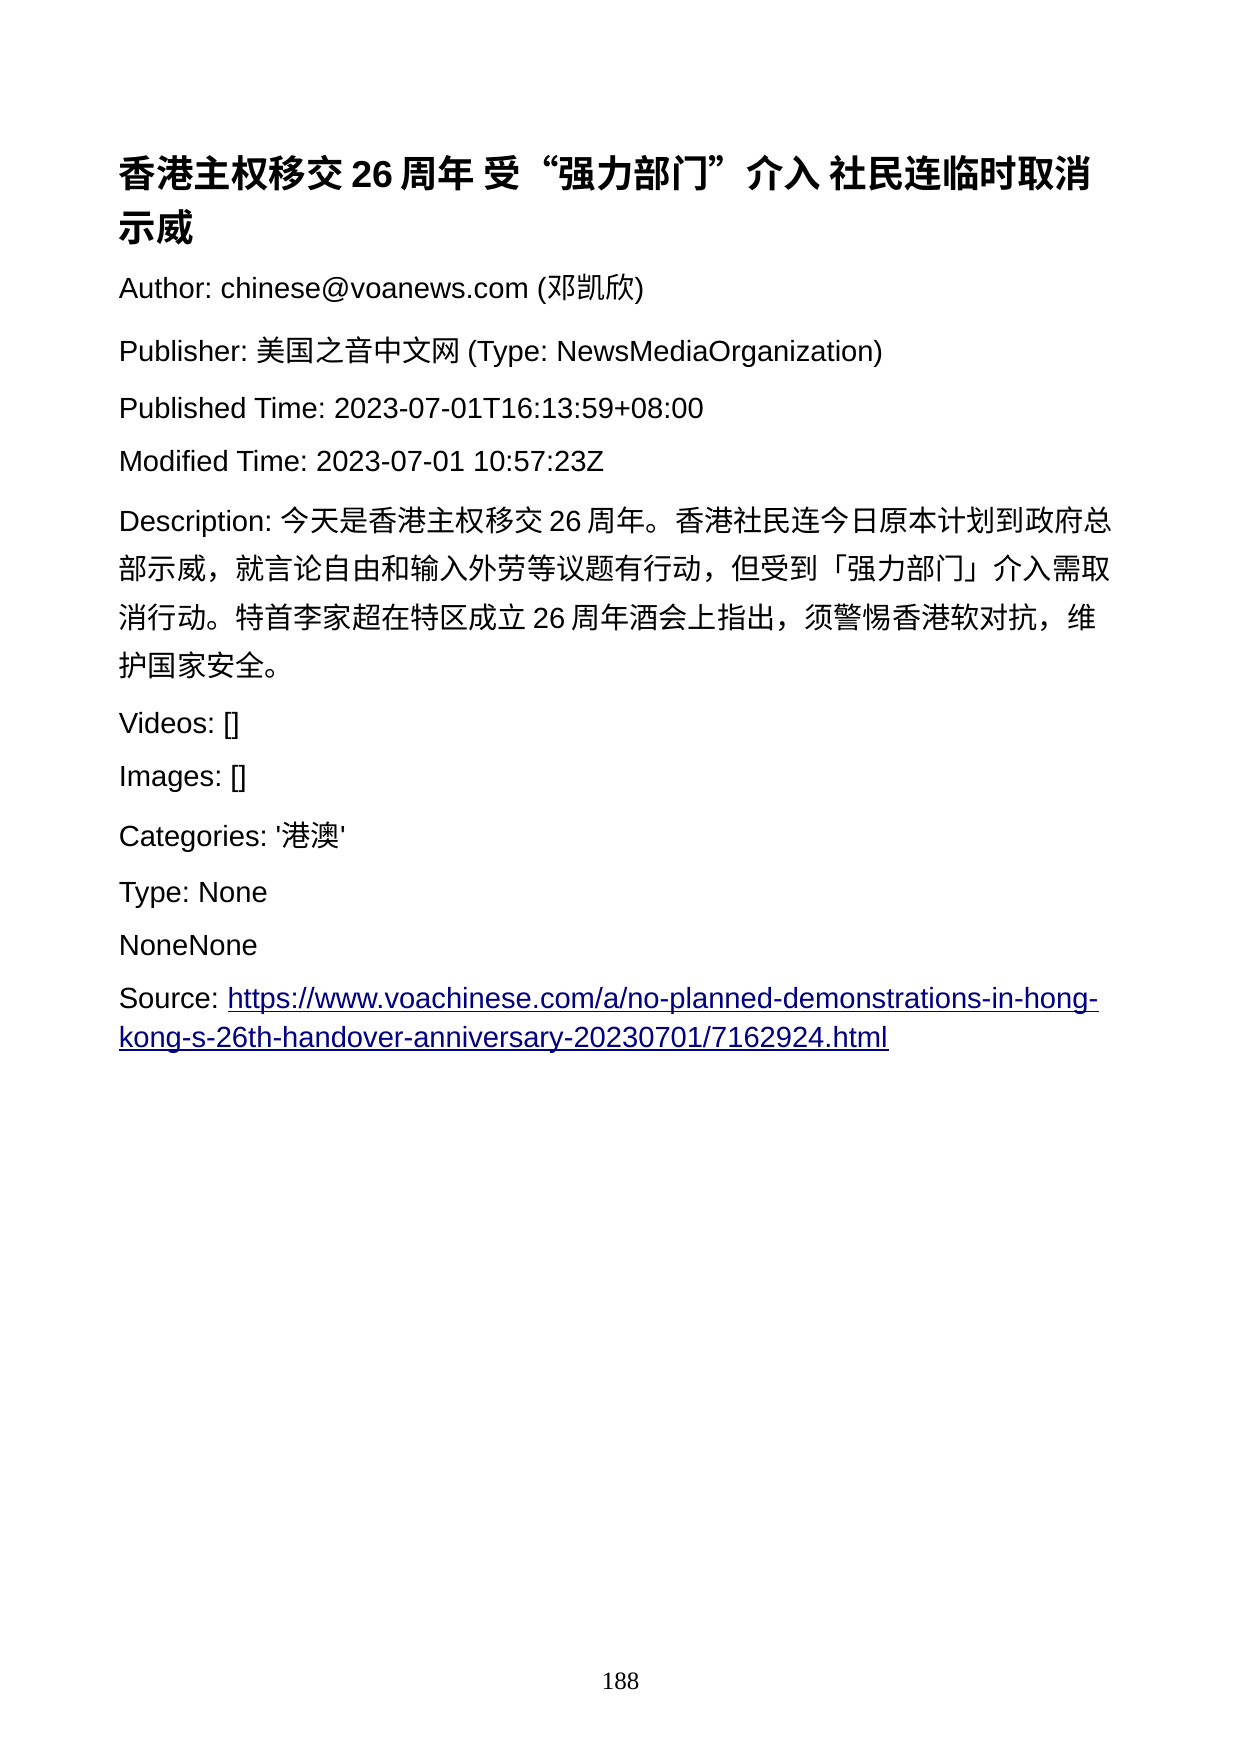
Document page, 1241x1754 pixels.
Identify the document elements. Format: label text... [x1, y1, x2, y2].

text Description: 今天是香港主权移交26周年。香港社民连今日原本计划到政府总部示威，就言论自由和输入外劳等议题有行动，但受到「强力部门」介入需取消行动。特首李家超在特区成立26周年酒会上指出，须警惕香港软对抗，维护国家安全。 [118, 497, 1122, 685]
text Videos: [] [118, 706, 1122, 739]
text Published Time: 2023-07-01T16:13:59+08:00 [118, 391, 1122, 424]
text Author: chinese@voanews.com (邓凯欣) [118, 264, 1122, 307]
text Source: https://www.voachinese.com/a/no-planned-demonstrations-in-hong-kong-s-26th-handover-anniversary-20230701/7162924.html [118, 981, 1122, 1053]
subtitle 香港主权移交26周年 受“强力部门”介入 社民连临时取消示威 [118, 143, 1122, 252]
text Modified Time: 2023-07-01 10:57:23Z [118, 444, 1122, 477]
text NoneNone [118, 928, 1122, 962]
text Images: [] [118, 759, 1122, 792]
text Categories: '港澳' [118, 812, 1122, 854]
text Type: None [118, 875, 1122, 909]
text Publisher: 美国之音中文网 (Type: NewsMediaOrganization) [118, 328, 1122, 370]
